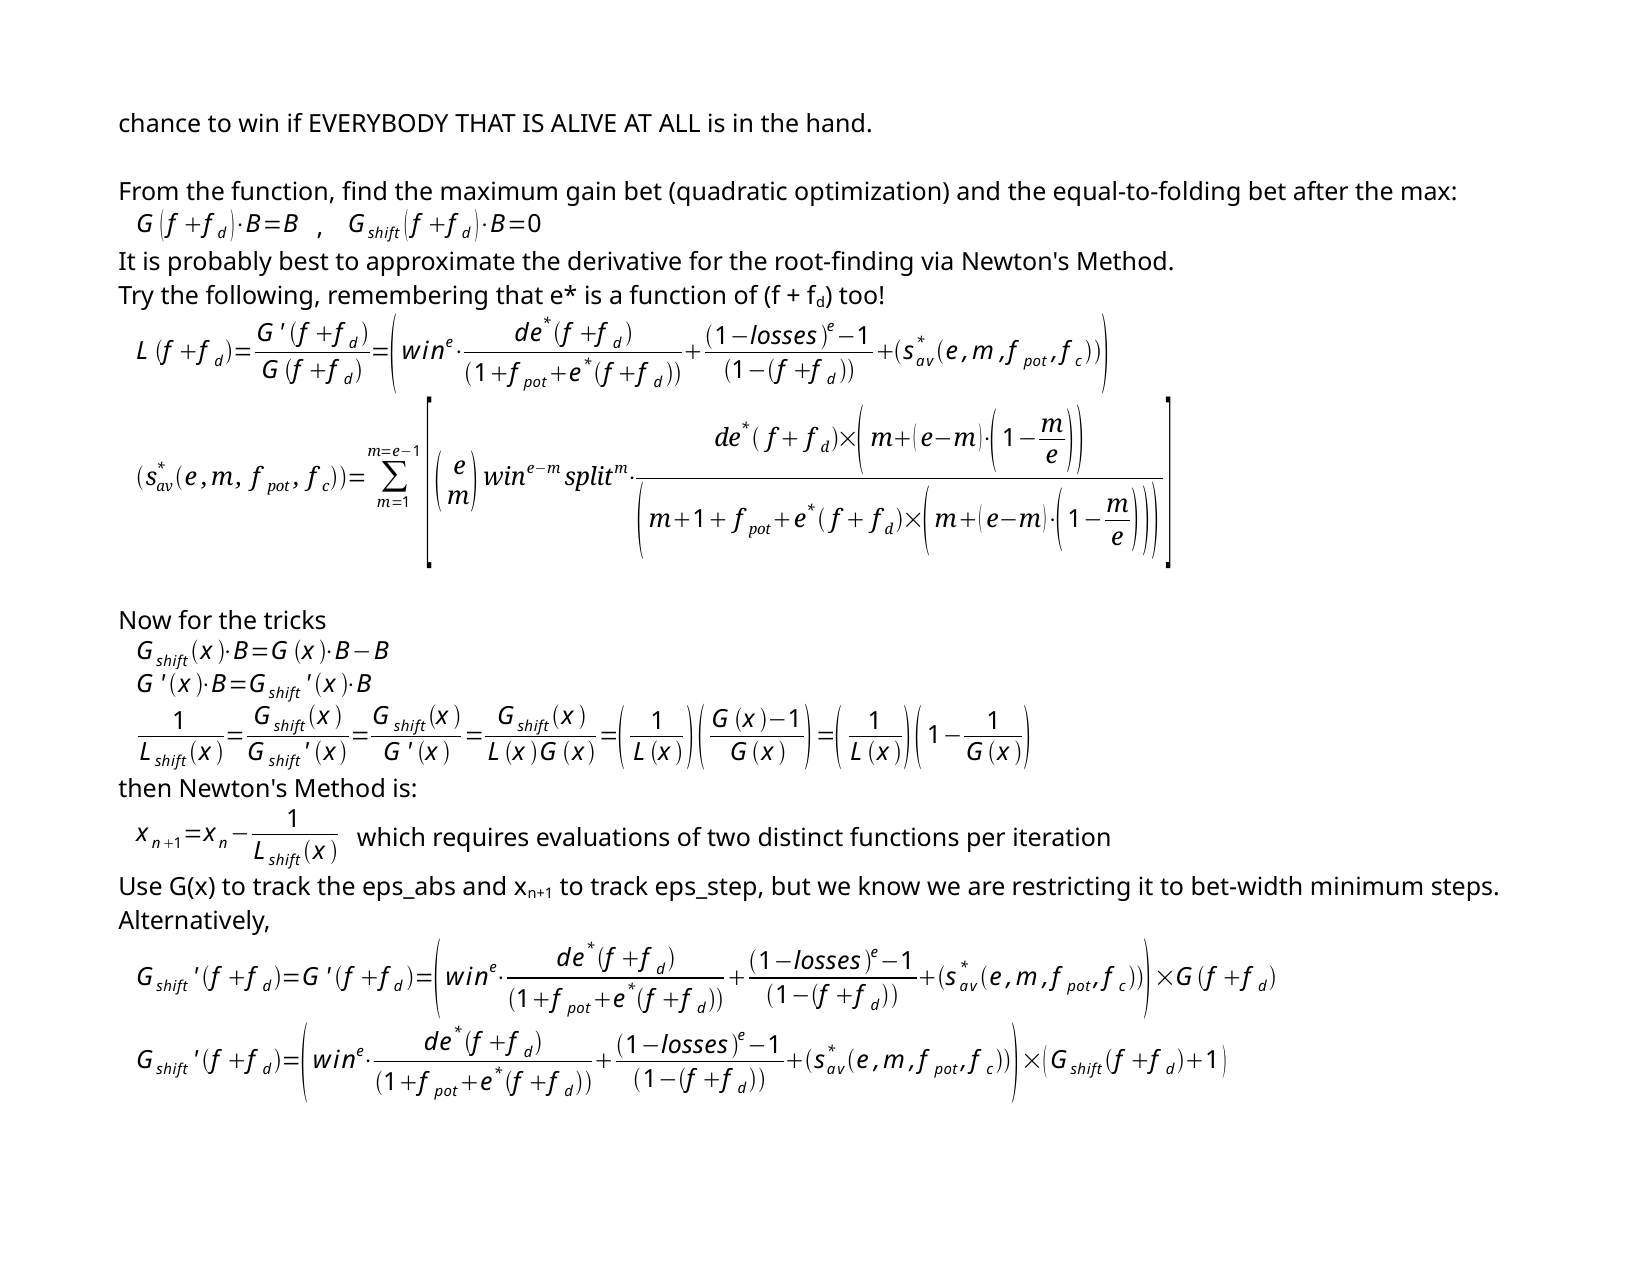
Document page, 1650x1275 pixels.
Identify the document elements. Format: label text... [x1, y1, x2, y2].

text then Newton's Method is: [118, 770, 1532, 804]
text Try the following, remembering that e* is a function of (f + fd) too! [118, 277, 1532, 311]
text From the function, find the maximum gain bet (quadratic optimization) and the equal-to-folding bet after the max:, [118, 174, 1532, 243]
text Alternatively, [118, 903, 1532, 937]
text It is probably best to approximate the derivative for the root-finding via Newton's Method. [118, 243, 1532, 277]
text Now for the tricks [118, 602, 1532, 636]
text which requires evaluations of two distinct functions per iteration [118, 804, 1532, 869]
text chance to win if EVERYBODY THAT IS ALIVE AT ALL is in the hand. [118, 106, 1532, 140]
text Use G(x) to track the eps_abs and xn+1 to track eps_step, but we know we are restricting it to bet-width minimum steps. [118, 869, 1532, 903]
